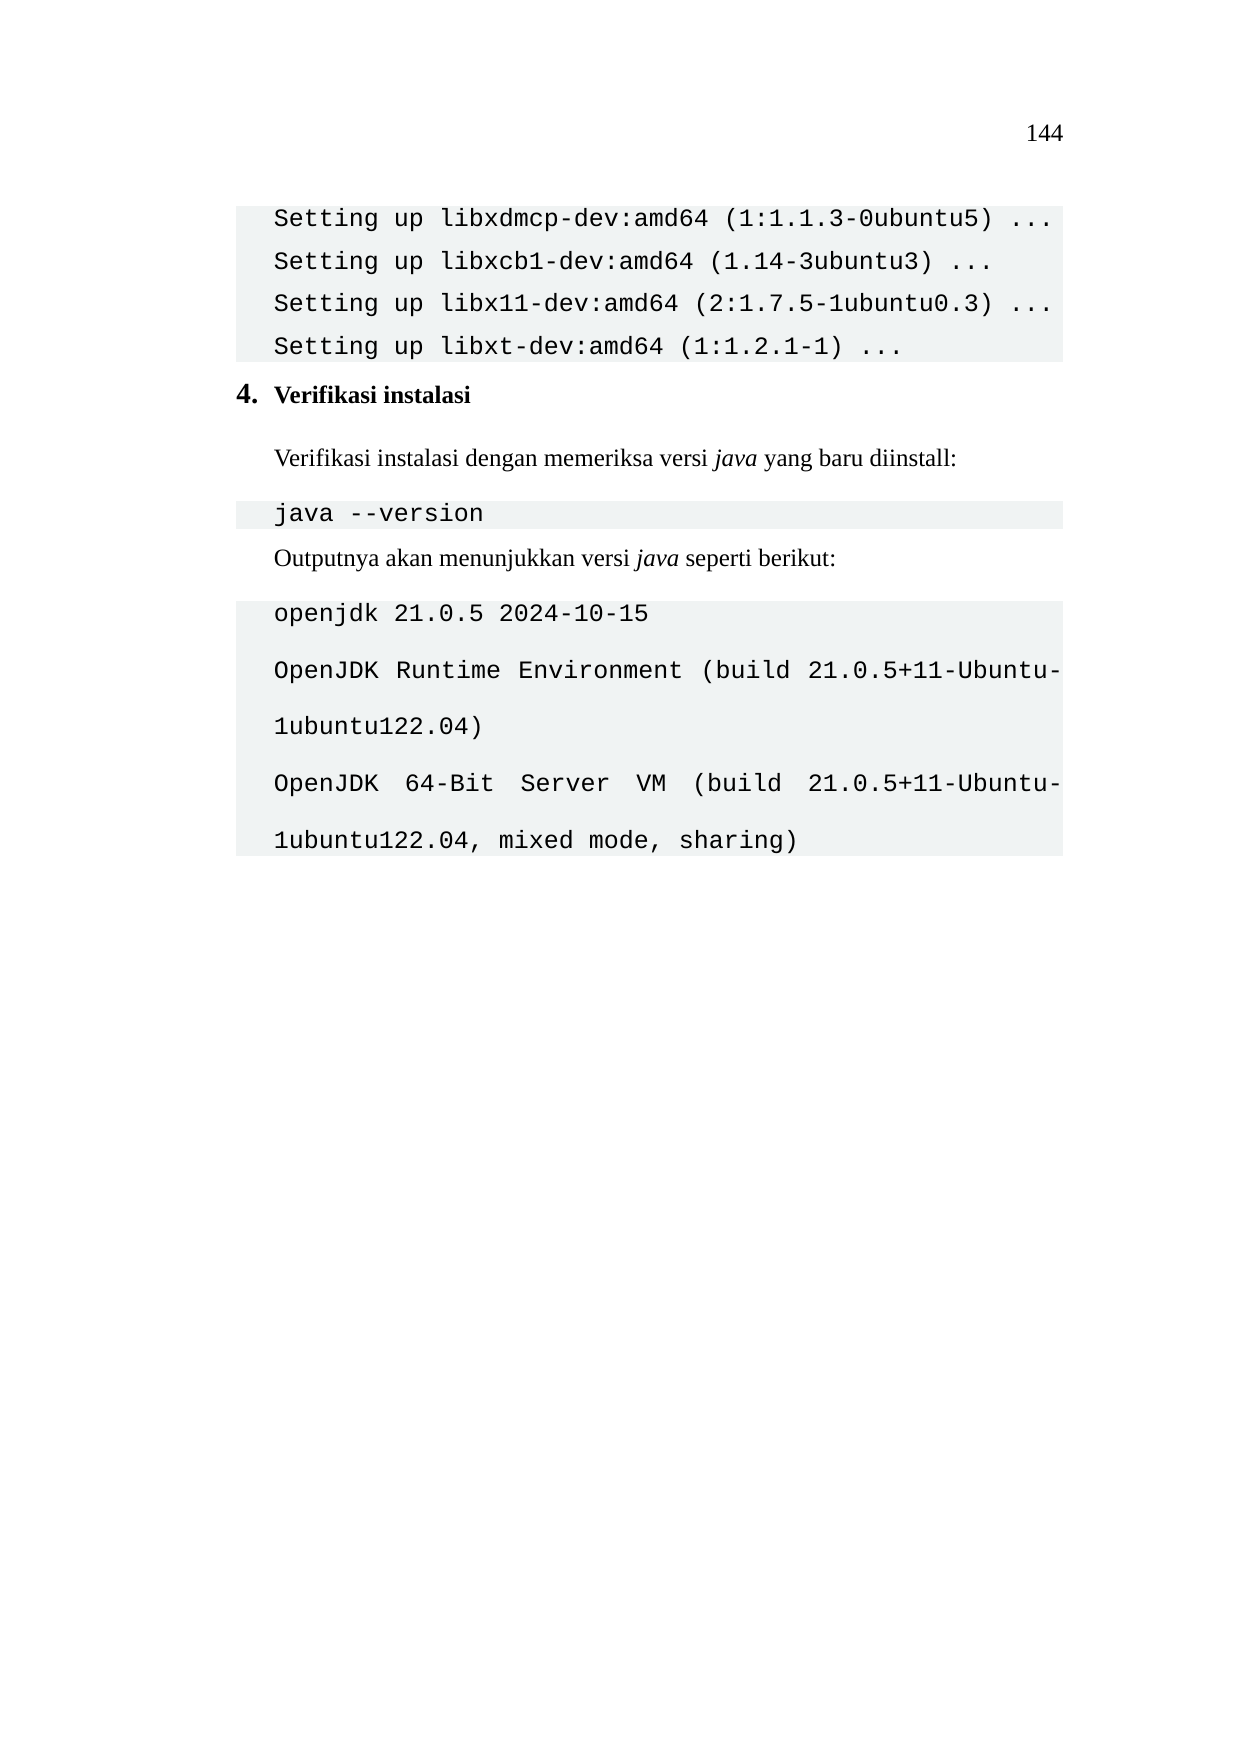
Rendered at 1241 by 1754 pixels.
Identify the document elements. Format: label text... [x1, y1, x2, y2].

list Verifikasi instalasi [236, 376, 1063, 409]
list Setting up libxt-dev:amd64 (1:1.2.1-1) ... [236, 333, 1063, 362]
list openjdk 21.0.5 2024-10-15 [236, 601, 1063, 629]
list Verifikasi instalasi dengan memeriksa versi java yang baru diinstall: [236, 443, 1063, 472]
list Setting up libxdmcp-dev:amd64 (1:1.1.3-0ubuntu5) ... [236, 206, 1063, 234]
list java --version [236, 501, 1063, 529]
list OpenJDK Runtime Environment (build 21.0.5+11-Ubuntu-1ubuntu122.04) [236, 657, 1063, 742]
list Setting up libx11-dev:amd64 (2:1.7.5-1ubuntu0.3) ... [236, 291, 1063, 319]
list Setting up libxcb1-dev:amd64 (1.14-3ubuntu3) ... [236, 248, 1063, 277]
list Outputnya akan menunjukkan versi java seperti berikut: [236, 543, 1063, 572]
list OpenJDK 64-Bit Server VM (build 21.0.5+11-Ubuntu-1ubuntu122.04, mixed mode, sharing) [236, 771, 1063, 856]
